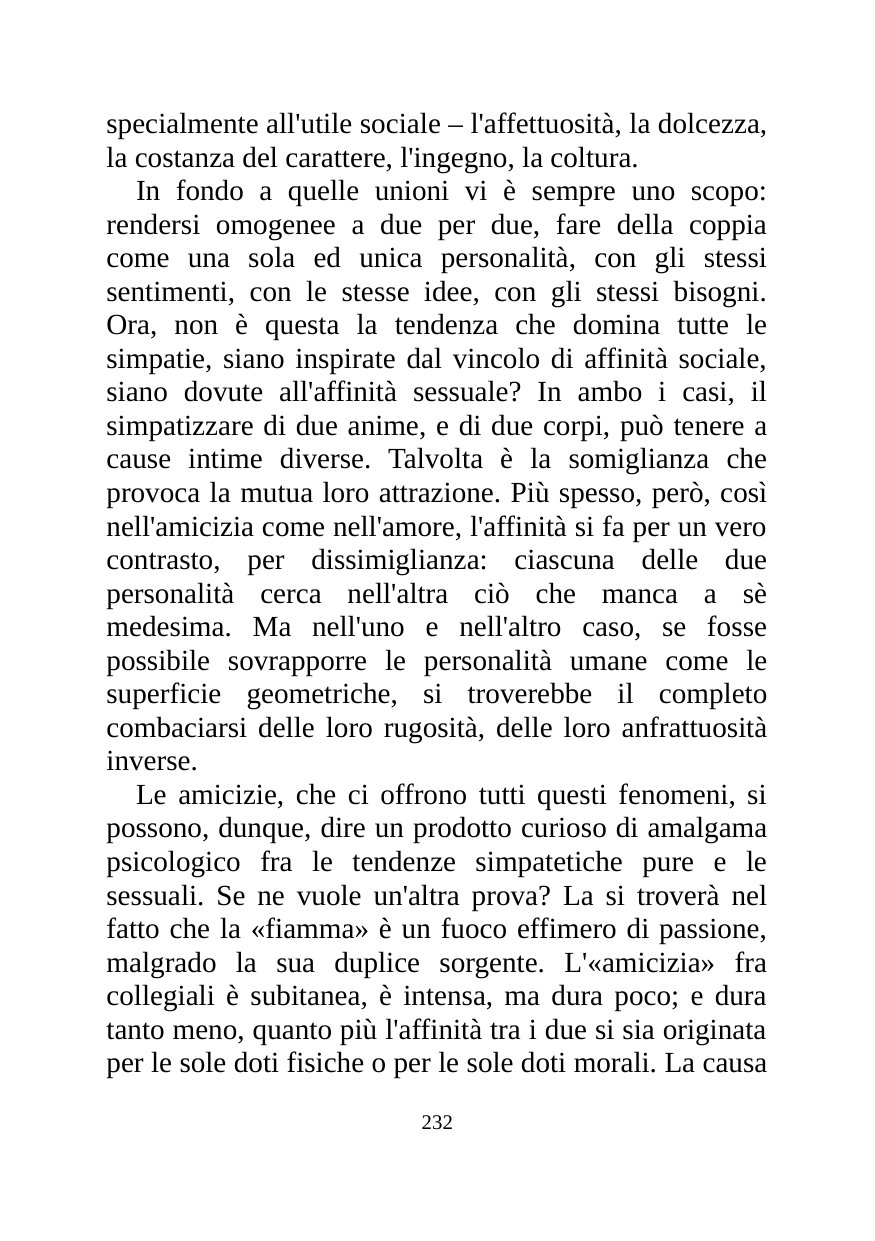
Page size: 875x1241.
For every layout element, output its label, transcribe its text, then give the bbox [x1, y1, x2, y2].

text In fondo a quelle unioni vi è sempre uno scopo: rendersi omogenee a due per due, fare della coppia come una sola ed unica personalità, con gli stessi sentimenti, con le stesse idee, con gli stessi bisogni. Ora, non è questa la tendenza che domina tutte le simpatie, siano inspirate dal vincolo di affinità sociale, siano dovute all'affinità sessuale? In ambo i casi, il simpatizzare di due anime, e di due corpi, può tenere a cause intime diverse. Talvolta è la somiglianza che provoca la mutua loro attrazione. Più spesso, però, così nell'amicizia come nell'amore, l'affinità si fa per un vero contrasto, per dissimiglianza: ciascuna delle due personalità cerca nell'altra ciò che manca a sè medesima. Ma nell'uno e nell'altro caso, se fosse possibile sovrapporre le personalità umane come le superficie geometriche, si troverebbe il completo combaciarsi delle loro rugosità, delle loro anfrattuosità inverse. [106, 173, 768, 777]
text Le amicizie, che ci offrono tutti questi fenomeni, si possono, dunque, dire un prodotto curioso di amalgama psicologico fra le tendenze simpatetiche pure e le sessuali. Se ne vuole un'altra prova? La si troverà nel fatto che la «fiamma» è un fuoco effimero di passione, malgrado la sua duplice sorgente. L'«amicizia» fra collegiali è subitanea, è intensa, ma dura poco; e dura tanto meno, quanto più l'affinità tra i due si sia originata per le sole doti fisiche o per le sole doti morali. La causa [106, 777, 768, 1079]
text specialmente all'utile sociale – l'affettuosità, la dolcezza, la costanza del carattere, l'ingegno, la coltura. [106, 106, 768, 173]
